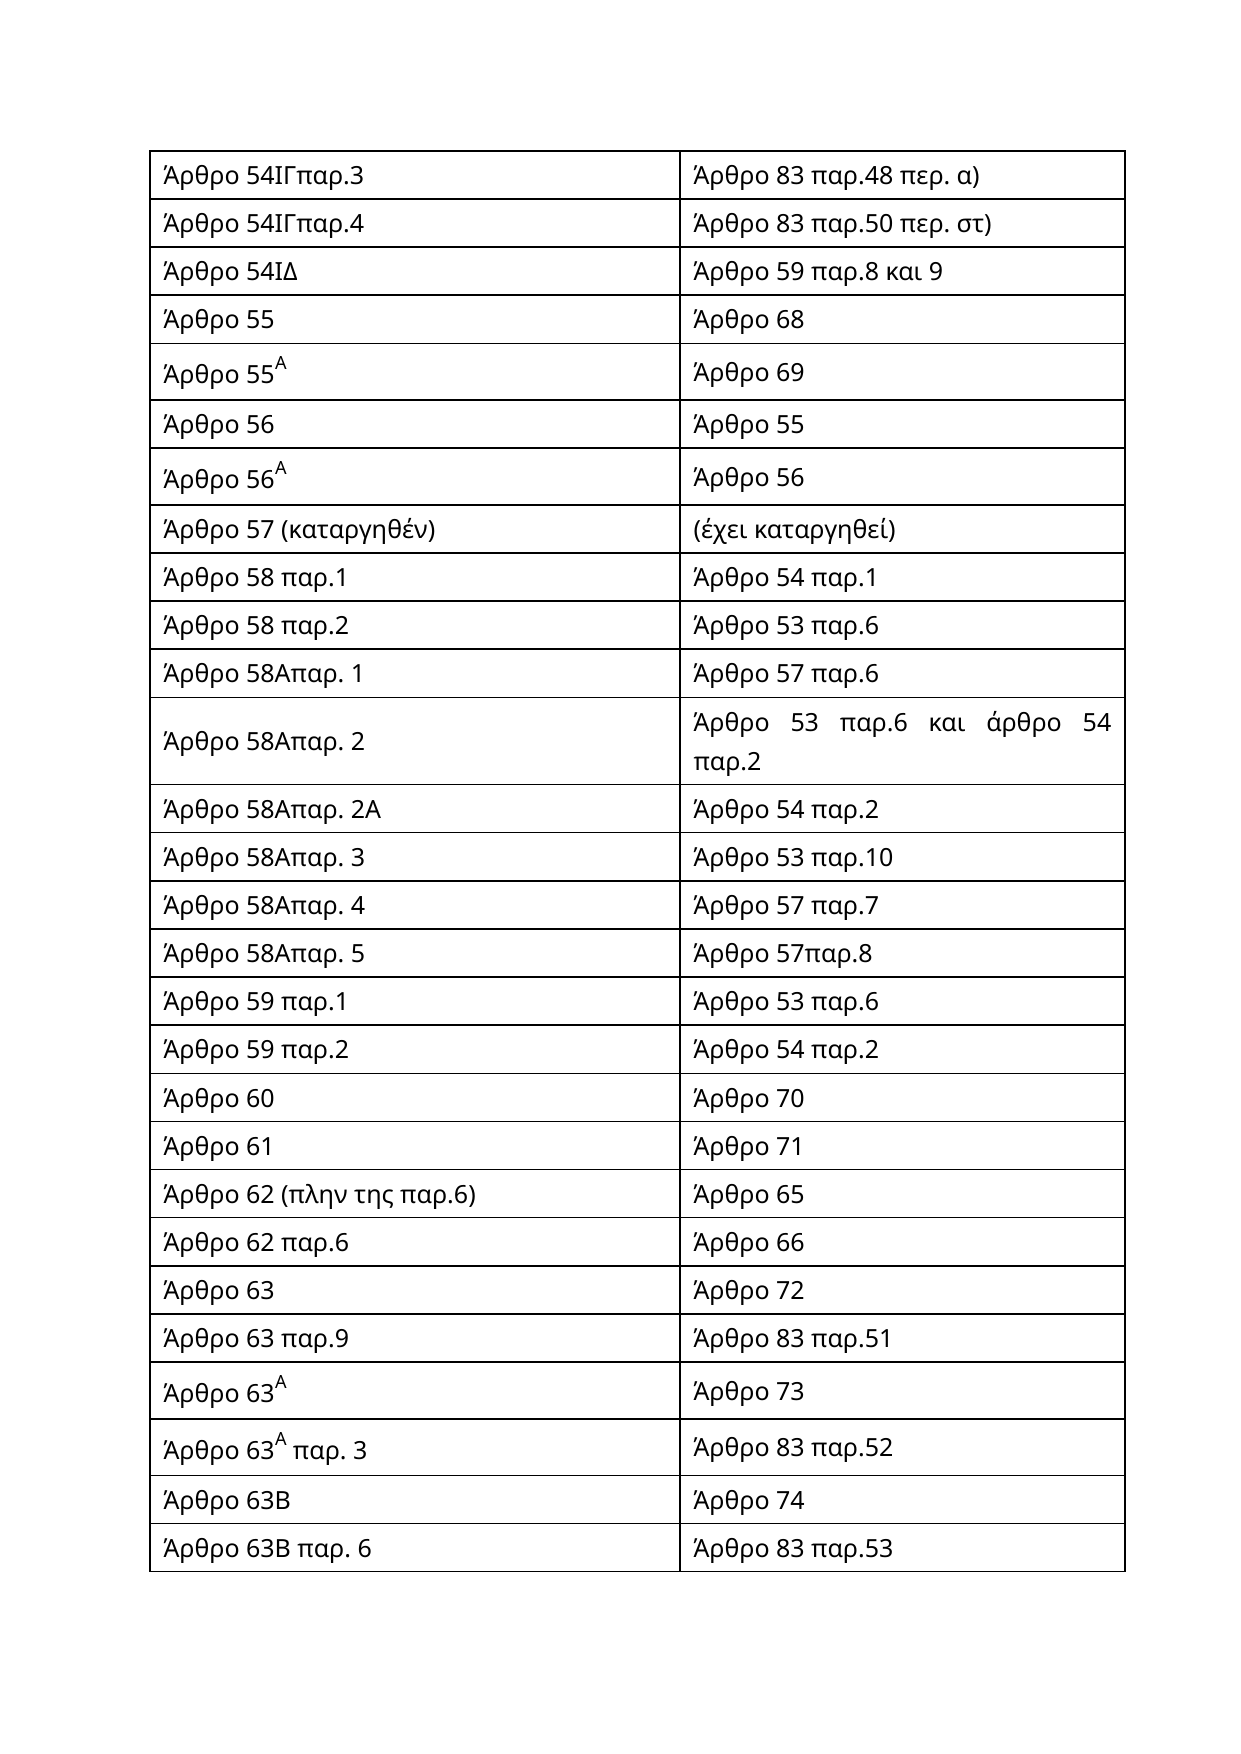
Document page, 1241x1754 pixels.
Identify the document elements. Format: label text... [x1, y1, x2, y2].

table_cell Άρθρο 68 [681, 296, 1124, 342]
table_cell Άρθρο 57 παρ.6 [681, 650, 1124, 696]
table_cell Άρθρο 58 παρ.2 [151, 602, 679, 648]
table_cell Άρθρο 70 [681, 1074, 1124, 1121]
table_cell Άρθρο 63Α [151, 1363, 679, 1418]
table_cell Άρθρο 54 παρ.2 [681, 1026, 1124, 1072]
table_cell Άρθρο 63Β [151, 1476, 679, 1523]
table_cell Άρθρο 57 (καταργηθέν) [151, 506, 679, 552]
table_cell Άρθρο 61 [151, 1122, 679, 1169]
table_cell Άρθρο 53 παρ.6 [681, 602, 1124, 648]
table_cell Άρθρο 73 [681, 1363, 1124, 1418]
table_cell Άρθρο 57 παρ.7 [681, 882, 1124, 928]
table_cell Άρθρο 58Απαρ. 3 [151, 833, 679, 880]
table_cell Άρθρο 59 παρ.2 [151, 1026, 679, 1072]
table_cell Άρθρο 59 παρ.8 και 9 [681, 248, 1124, 294]
table_cell Άρθρο 58Απαρ. 1 [151, 650, 679, 696]
table_cell Άρθρο 83 παρ.50 περ. στ) [681, 200, 1124, 246]
table_cell Άρθρο 58Απαρ. 2 [151, 698, 679, 784]
table_cell Άρθρο 53 παρ.6 [681, 978, 1124, 1024]
table_cell Άρθρο 56 [151, 401, 679, 447]
table_cell Άρθρο 74 [681, 1476, 1124, 1523]
table_cell Άρθρο 58Απαρ. 2Α [151, 785, 679, 832]
table_cell Άρθρο 56Α [151, 449, 679, 504]
table_cell Άρθρο 83 παρ.53 [681, 1524, 1124, 1571]
table_cell Άρθρο 71 [681, 1122, 1124, 1169]
table_cell Άρθρο 69 [681, 344, 1124, 399]
table_cell Άρθρο 53 παρ.10 [681, 833, 1124, 880]
table_cell Άρθρο 62 (πλην της παρ.6) [151, 1170, 679, 1217]
table_cell Άρθρο 54ΙΓπαρ.4 [151, 200, 679, 246]
table_cell Άρθρο 60 [151, 1074, 679, 1121]
table_cell Άρθρο 53 παρ.6 και άρθρο 54 παρ.2 [681, 698, 1124, 784]
table_cell Άρθρο 58Απαρ. 5 [151, 930, 679, 976]
table_cell Άρθρο 63 [151, 1267, 679, 1313]
table_cell Άρθρο 83 παρ.48 περ. α) [681, 152, 1124, 198]
table_cell Άρθρο 57παρ.8 [681, 930, 1124, 976]
table_cell Άρθρο 55 [681, 401, 1124, 447]
table_cell Άρθρο 63Α παρ. 3 [151, 1420, 679, 1474]
table_cell Άρθρο 72 [681, 1267, 1124, 1313]
table_cell Άρθρο 54ΙΓπαρ.3 [151, 152, 679, 198]
table_cell Άρθρο 54 παρ.2 [681, 785, 1124, 832]
table_cell Άρθρο 58Απαρ. 4 [151, 882, 679, 928]
table_cell Άρθρο 62 παρ.6 [151, 1218, 679, 1265]
table_cell Άρθρο 63 παρ.9 [151, 1315, 679, 1361]
table_cell Άρθρο 54ΙΔ [151, 248, 679, 294]
table_cell (έχει καταργηθεί) [681, 506, 1124, 552]
table_cell Άρθρο 83 παρ.51 [681, 1315, 1124, 1361]
table_cell Άρθρο 55 [151, 296, 679, 342]
table_cell Άρθρο 58 παρ.1 [151, 554, 679, 600]
table_cell Άρθρο 65 [681, 1170, 1124, 1217]
table_cell Άρθρο 83 παρ.52 [681, 1420, 1124, 1474]
table_cell Άρθρο 54 παρ.1 [681, 554, 1124, 600]
table_cell Άρθρο 56 [681, 449, 1124, 504]
table_cell Άρθρο 63Β παρ. 6 [151, 1524, 679, 1571]
table_cell Άρθρο 66 [681, 1218, 1124, 1265]
table_cell Άρθρο 55Α [151, 344, 679, 399]
table_cell Άρθρο 59 παρ.1 [151, 978, 679, 1024]
